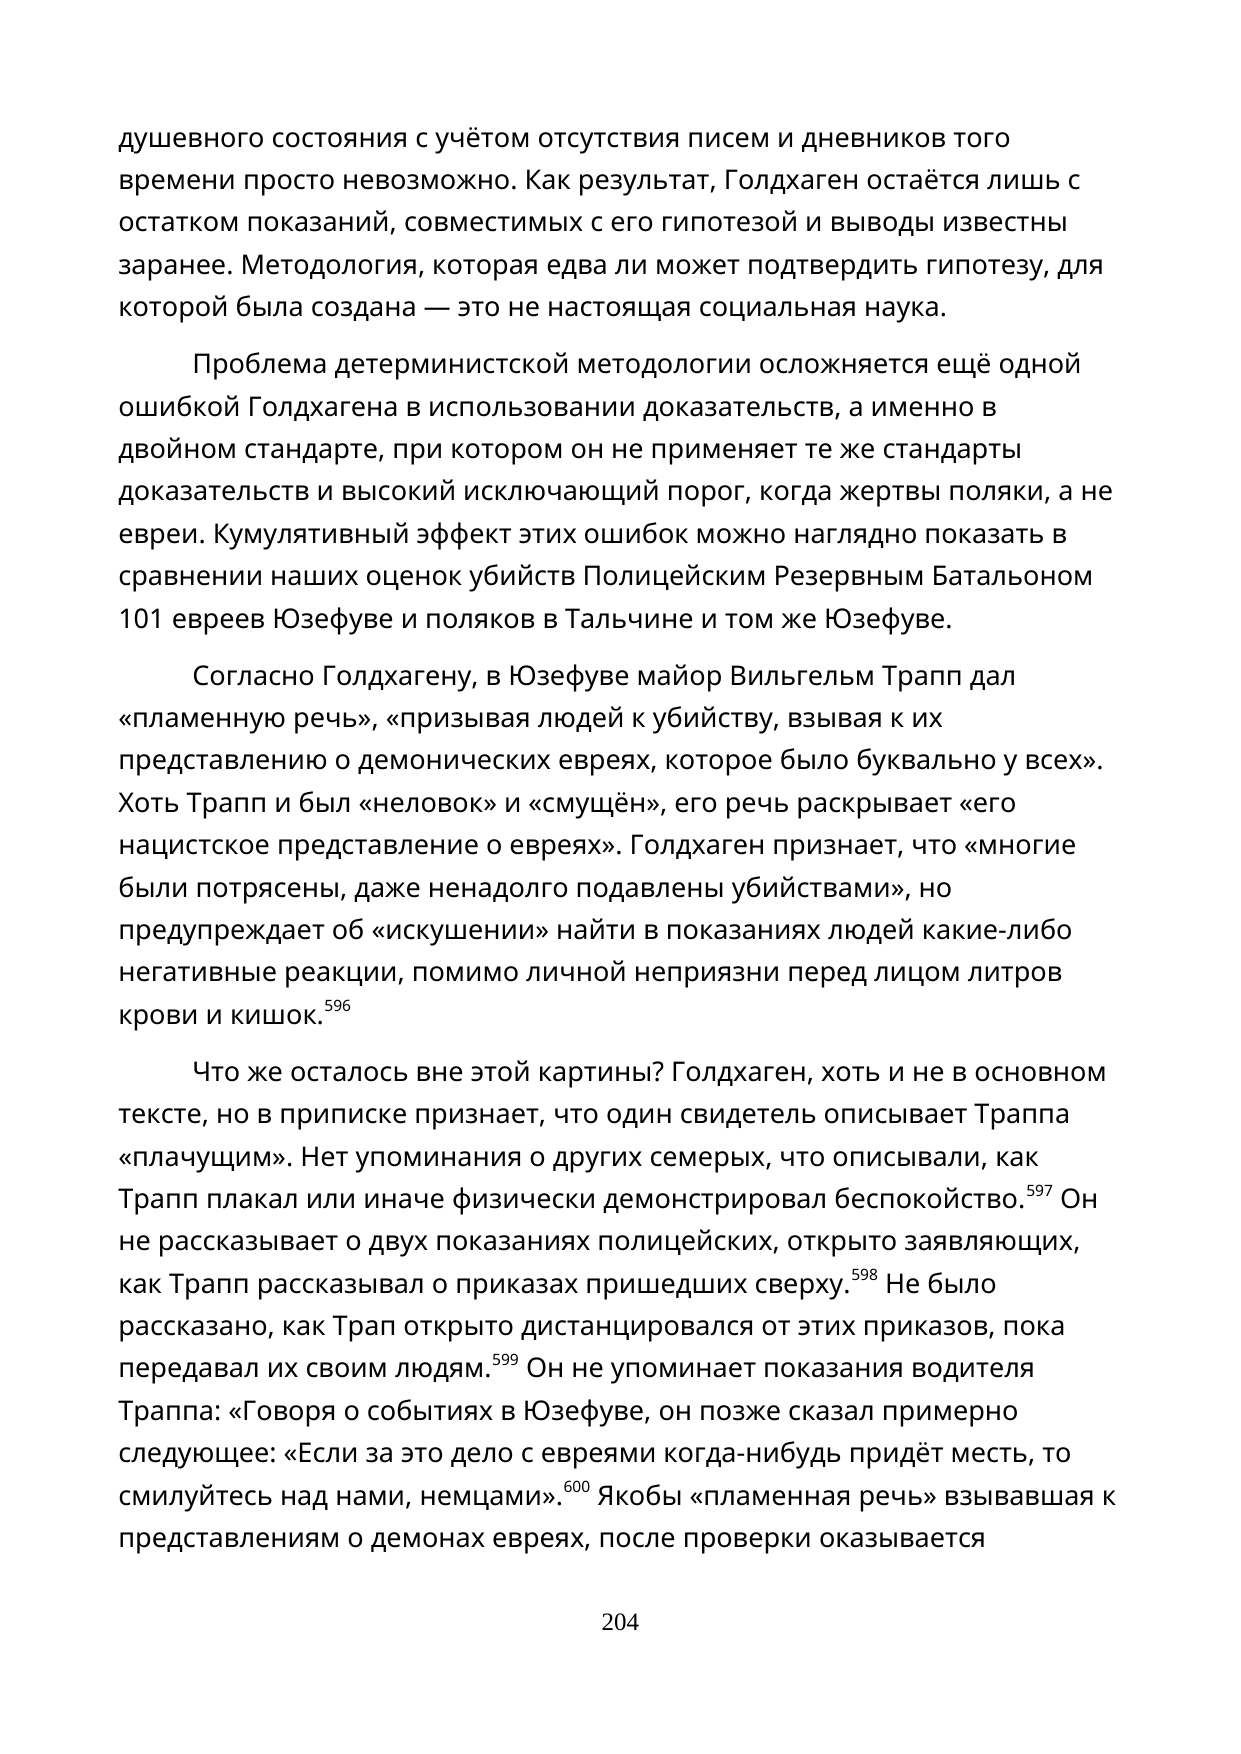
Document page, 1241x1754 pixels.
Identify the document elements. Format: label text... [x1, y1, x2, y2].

text Согласно Голдхагену, в Юзефуве майор Вильгельм Трапп дал «пламенную речь», «призывая людей к убийству, взывая к их представлению о демонических евреях, которое было буквально у всех». Хоть Трапп и был «неловок» и «смущён», его речь раскрывает «его нацистское представление о евреях». Голдхаген признает, что «многие были потрясены, даже ненадолго подавлены убийствами», но предупреждает об «искушении» найти в показаниях людей какие-либо негативные реакции, помимо личной неприязни перед лицом литров крови и кишок. [118, 656, 1122, 1032]
text душевного состояния с учётом отсутствия писем и дневников того времени просто невозможно. Как результат, Голдхаген остаётся лишь с остатком показаний, совместимых с его гипотезой и выводы известны заранее. Методология, которая едва ли может подтвердить гипотезу, для которой была создана — это не настоящая социальная наука. [118, 118, 1122, 324]
text Проблема детерминистской методологии осложняется ещё одной ошибкой Голдхагена в использовании доказательств, а именно в двойном стандарте, при котором он не применяет те же стандарты доказательств и высокий исключающий порог, когда жертвы поляки, а не евреи. Кумулятивный эффект этих ошибок можно наглядно показать в сравнении наших оценок убийств Полицейским Резервным Батальоном 101 евреев Юзефуве и поляков в Тальчине и том же Юзефуве. [118, 345, 1122, 636]
text Что же осталось вне этой картины? Голдхаген, хоть и не в основном тексте, но в приписке признает, что один свидетель описывает Траппа «плачущим». Нет упоминания о других семерых, что описывали, как Трапп плакал или иначе физически демонстрировал беспокойство. Он не рассказывает о двух показаниях полицейских, открыто заявляющих, как Трапп рассказывал о приказах пришедших сверху. Не было рассказано, как Трап открыто дистанцировался от этих приказов, пока передавал их своим людям. Он не упоминает показания водителя Траппа: «Говоря о событиях в Юзефуве, он позже сказал примерно следующее: «Если за это дело с евреями когда-нибудь придёт месть, то смилуйтесь над нами, немцами». Якобы «пламенная речь» взывавшая к представлениям о демонах евреях, после проверки оказывается [118, 1052, 1122, 1555]
